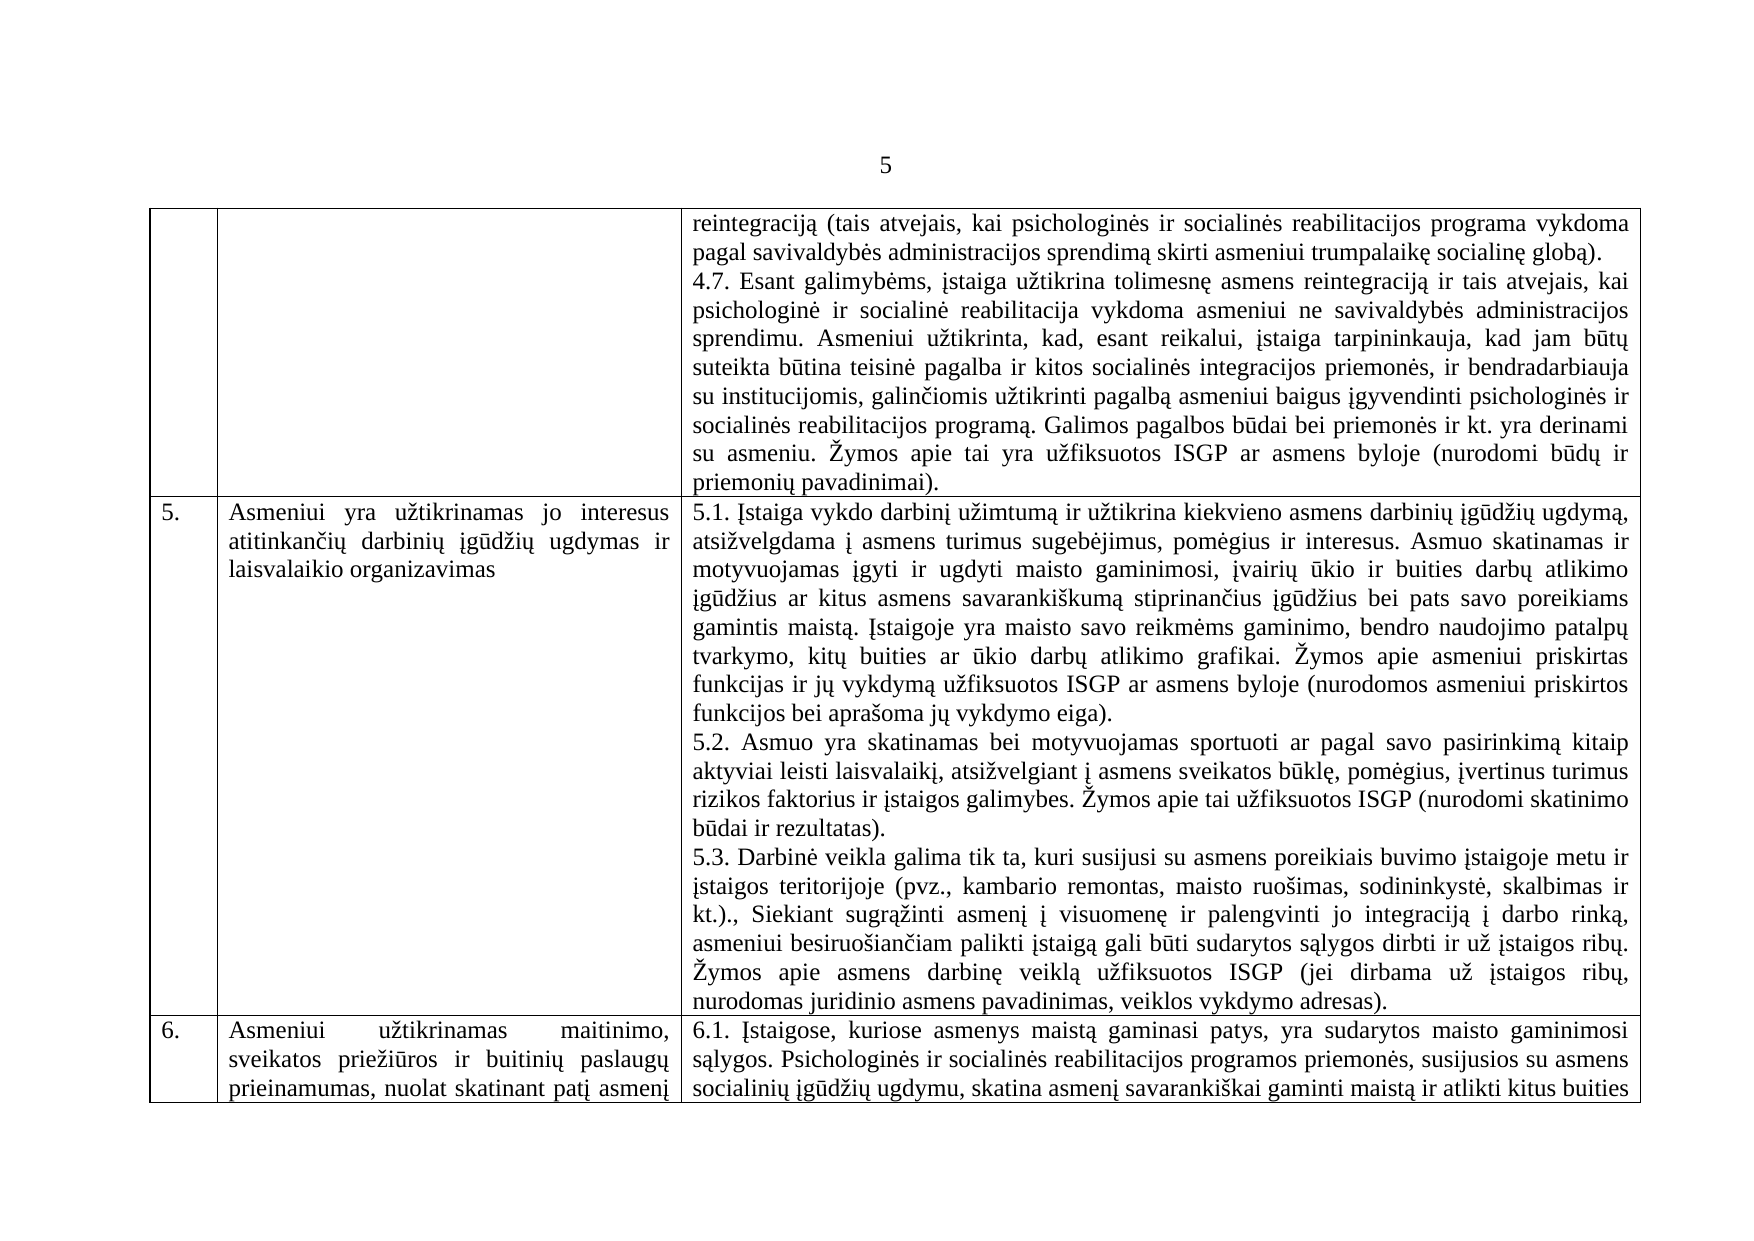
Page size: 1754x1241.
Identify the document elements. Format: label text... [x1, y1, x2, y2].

table_cell 6.1. Įstaigose, kuriose asmenys maistą gaminasi patys, yra sudarytos maisto gaminimosi sąlygos. Psichologinės ir socialinės reabilitacijos programos priemonės, susijusios su asmens socialinių įgūdžių ugdymu, skatina asmenį savarankiškai gaminti maistą ir atlikti kitus buities [682, 1016, 1640, 1102]
table_cell 5.1. Įstaiga vykdo darbinį užimtumą ir užtikrina kiekvieno asmens darbinių įgūdžių ugdymą, atsižvelgdama į asmens turimus sugebėjimus, pomėgius ir interesus. Asmuo skatinamas ir motyvuojamas įgyti ir ugdyti maisto gaminimosi, įvairių ūkio ir buities darbų atlikimo įgūdžius ar kitus asmens savarankiškumą stiprinančius įgūdžius bei pats savo poreikiams gamintis maistą. Įstaigoje yra maisto savo reikmėms gaminimo, bendro naudojimo patalpų tvarkymo, kitų buities ar ūkio darbų atlikimo grafikai. Žymos apie asmeniui priskirtas funkcijas ir jų vykdymą užfiksuotos ISGP ar asmens byloje (nurodomos asmeniui priskirtos funkcijos bei aprašoma jų vykdymo eiga). 5.2. Asmuo yra skatinamas bei motyvuojamas sportuoti ar pagal savo pasirinkimą kitaip aktyviai leisti laisvalaikį, atsižvelgiant į asmens sveikatos būklę, pomėgius, įvertinus turimus rizikos faktorius ir įstaigos galimybes. Žymos apie tai užfiksuotos ISGP (nurodomi skatinimo būdai ir rezultatas). 5.3. Darbinė veikla galima tik ta, kuri susijusi su asmens poreikiais buvimo įstaigoje metu ir įstaigos teritorijoje (pvz., kambario remontas, maisto ruošimas, sodininkystė, skalbimas ir kt.)., Siekiant sugrąžinti asmenį į visuomenę ir palengvinti jo integraciją į darbo rinką, asmeniui besiruošiančiam palikti įstaigą gali būti sudarytos sąlygos dirbti ir už įstaigos ribų. Žymos apie asmens darbinę veiklą užfiksuotos ISGP (jei dirbama už įstaigos ribų, nurodomas juridinio asmens pavadinimas, veiklos vykdymo adresas). [682, 497, 1640, 1014]
table_cell Asmeniui yra užtikrinamas jo interesus atitinkančių darbinių įgūdžių ugdymas ir laisvalaikio organizavimas [218, 497, 681, 1014]
table_cell Asmeniui užtikrinamas maitinimo, sveikatos priežiūros ir buitinių paslaugų prieinamumas, nuolat skatinant patį asmenį [218, 1016, 681, 1102]
table_cell [151, 209, 217, 496]
table_cell 5. [151, 497, 217, 1014]
table_cell [218, 209, 681, 496]
table_cell 6. [151, 1016, 217, 1102]
table_cell reintegraciją (tais atvejais, kai psichologinės ir socialinės reabilitacijos programa vykdoma pagal savivaldybės administracijos sprendimą skirti asmeniui trumpalaikę socialinę globą). 4.7. Esant galimybėms, įstaiga užtikrina tolimesnę asmens reintegraciją ir tais atvejais, kai psichologinė ir socialinė reabilitacija vykdoma asmeniui ne savivaldybės administracijos sprendimu. Asmeniui užtikrinta, kad, esant reikalui, įstaiga tarpininkauja, kad jam būtų suteikta būtina teisinė pagalba ir kitos socialinės integracijos priemonės, ir bendradarbiauja su institucijomis, galinčiomis užtikrinti pagalbą asmeniui baigus įgyvendinti psichologinės ir socialinės reabilitacijos programą. Galimos pagalbos būdai bei priemonės ir kt. yra derinami su asmeniu. Žymos apie tai yra užfiksuotos ISGP ar asmens byloje (nurodomi būdų ir priemonių pavadinimai). [682, 209, 1640, 496]
